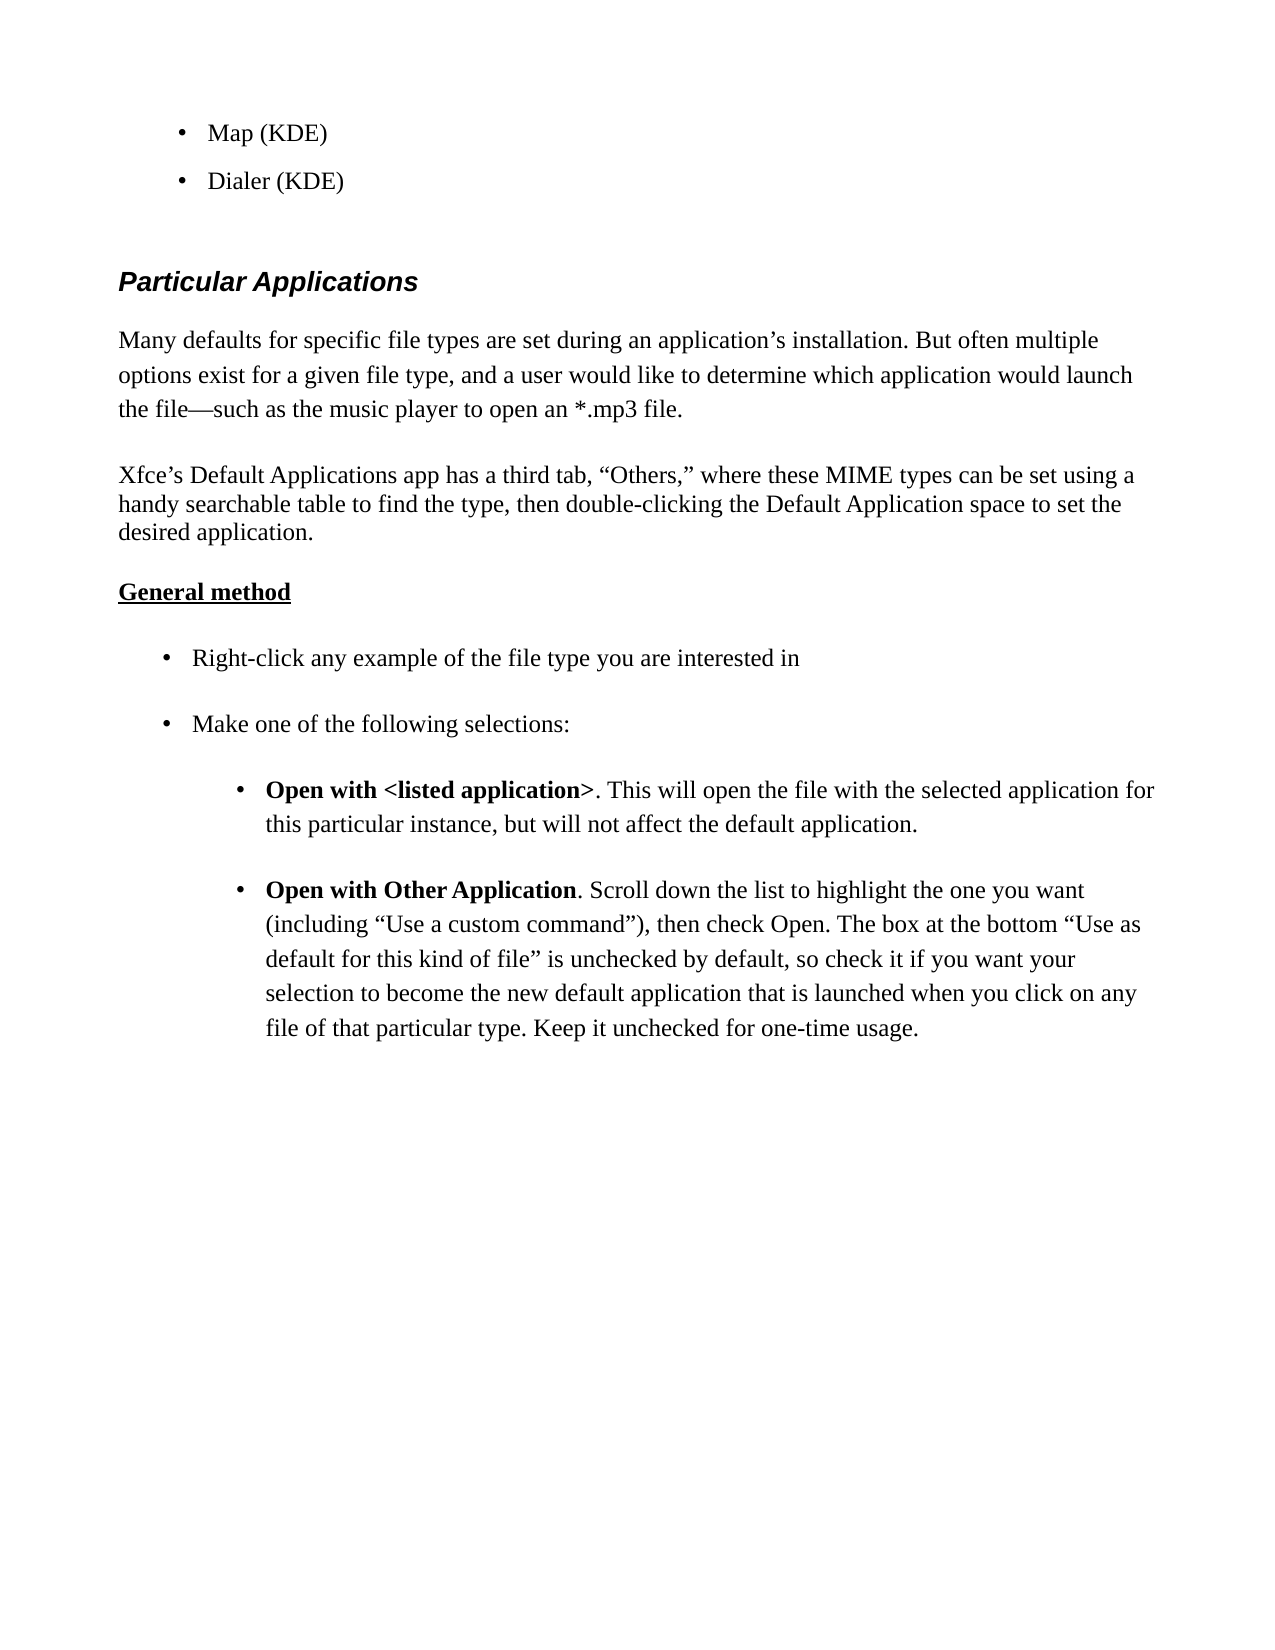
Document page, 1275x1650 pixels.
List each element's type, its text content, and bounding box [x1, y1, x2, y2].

list Right-click any example of the file type you are interested in [162, 643, 1157, 672]
list Make one of the following selections: [162, 709, 1157, 738]
list Map (KDE) [178, 118, 1141, 147]
text General method [118, 577, 1157, 606]
list Dialer (KDE) [178, 166, 1141, 195]
text Xfce’s Default Applications app has a third tab, “Others,” where these MIME types can be set using a handy searchable table to find the type, then double-clicking the Default Application space to set the desired application. [118, 460, 1157, 546]
list Open with Other Application. Scroll down the list to highlight the one you want (including “Use a custom command”), then check Open. The box at the bottom “Use as default for this kind of file” is unchecked by default, so check it if you want your selection to become the new default application that is launched when you click on any file of that particular type. Keep it unchecked for one-time usage. [236, 875, 1157, 1042]
text Many defaults for specific file types are set during an application’s installation. But often multiple options exist for a given file type, and a user would like to determine which application would launch the file—such as the music player to open an *.mp3 file. [118, 325, 1157, 423]
subtitle Particular Applications [118, 265, 1157, 297]
list Open with <listed application>. This will open the file with the selected application for this particular instance, but will not affect the default application. [236, 775, 1157, 838]
